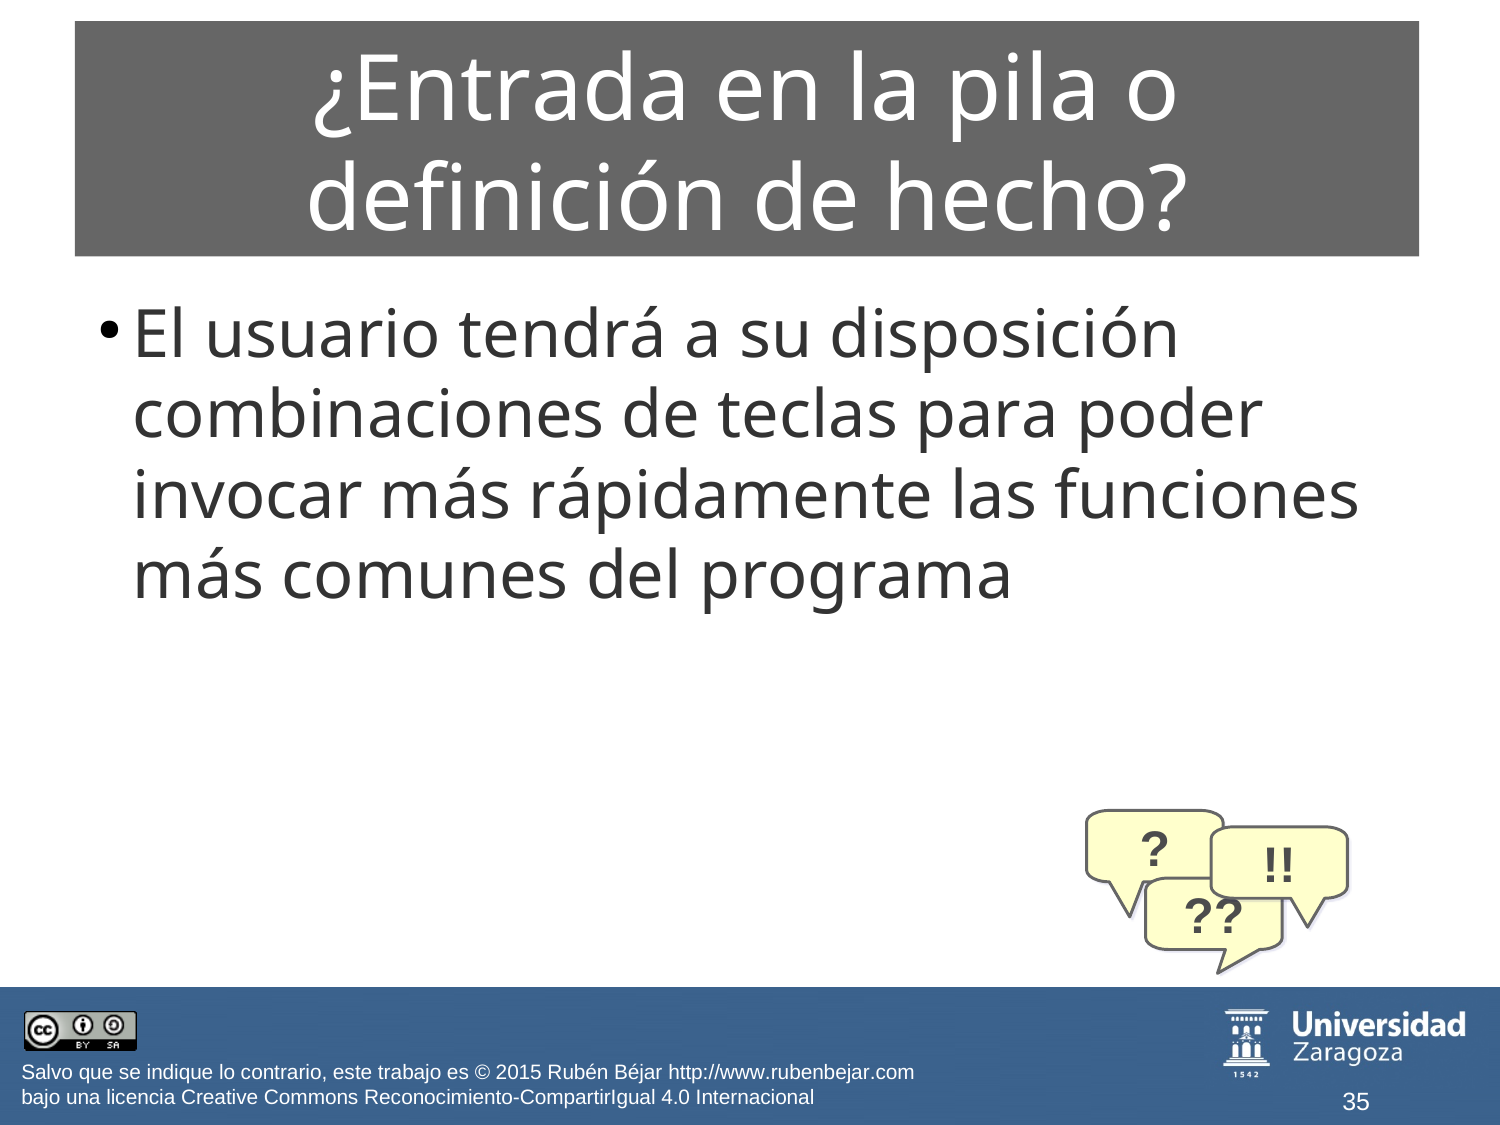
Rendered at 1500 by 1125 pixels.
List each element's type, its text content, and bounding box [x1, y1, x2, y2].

text_box ?? [1145, 878, 1283, 974]
title ¿Entrada en la pila o definición de hecho? [74, 21, 1420, 257]
text_box ? [1086, 810, 1224, 917]
list El usuario tendrá a su disposición combinaciones de teclas para poder invocar más rápidamente las funciones más comunes del programa [82, 283, 1418, 957]
picture [0, 987, 1500, 1125]
text_box !! [1211, 826, 1348, 928]
